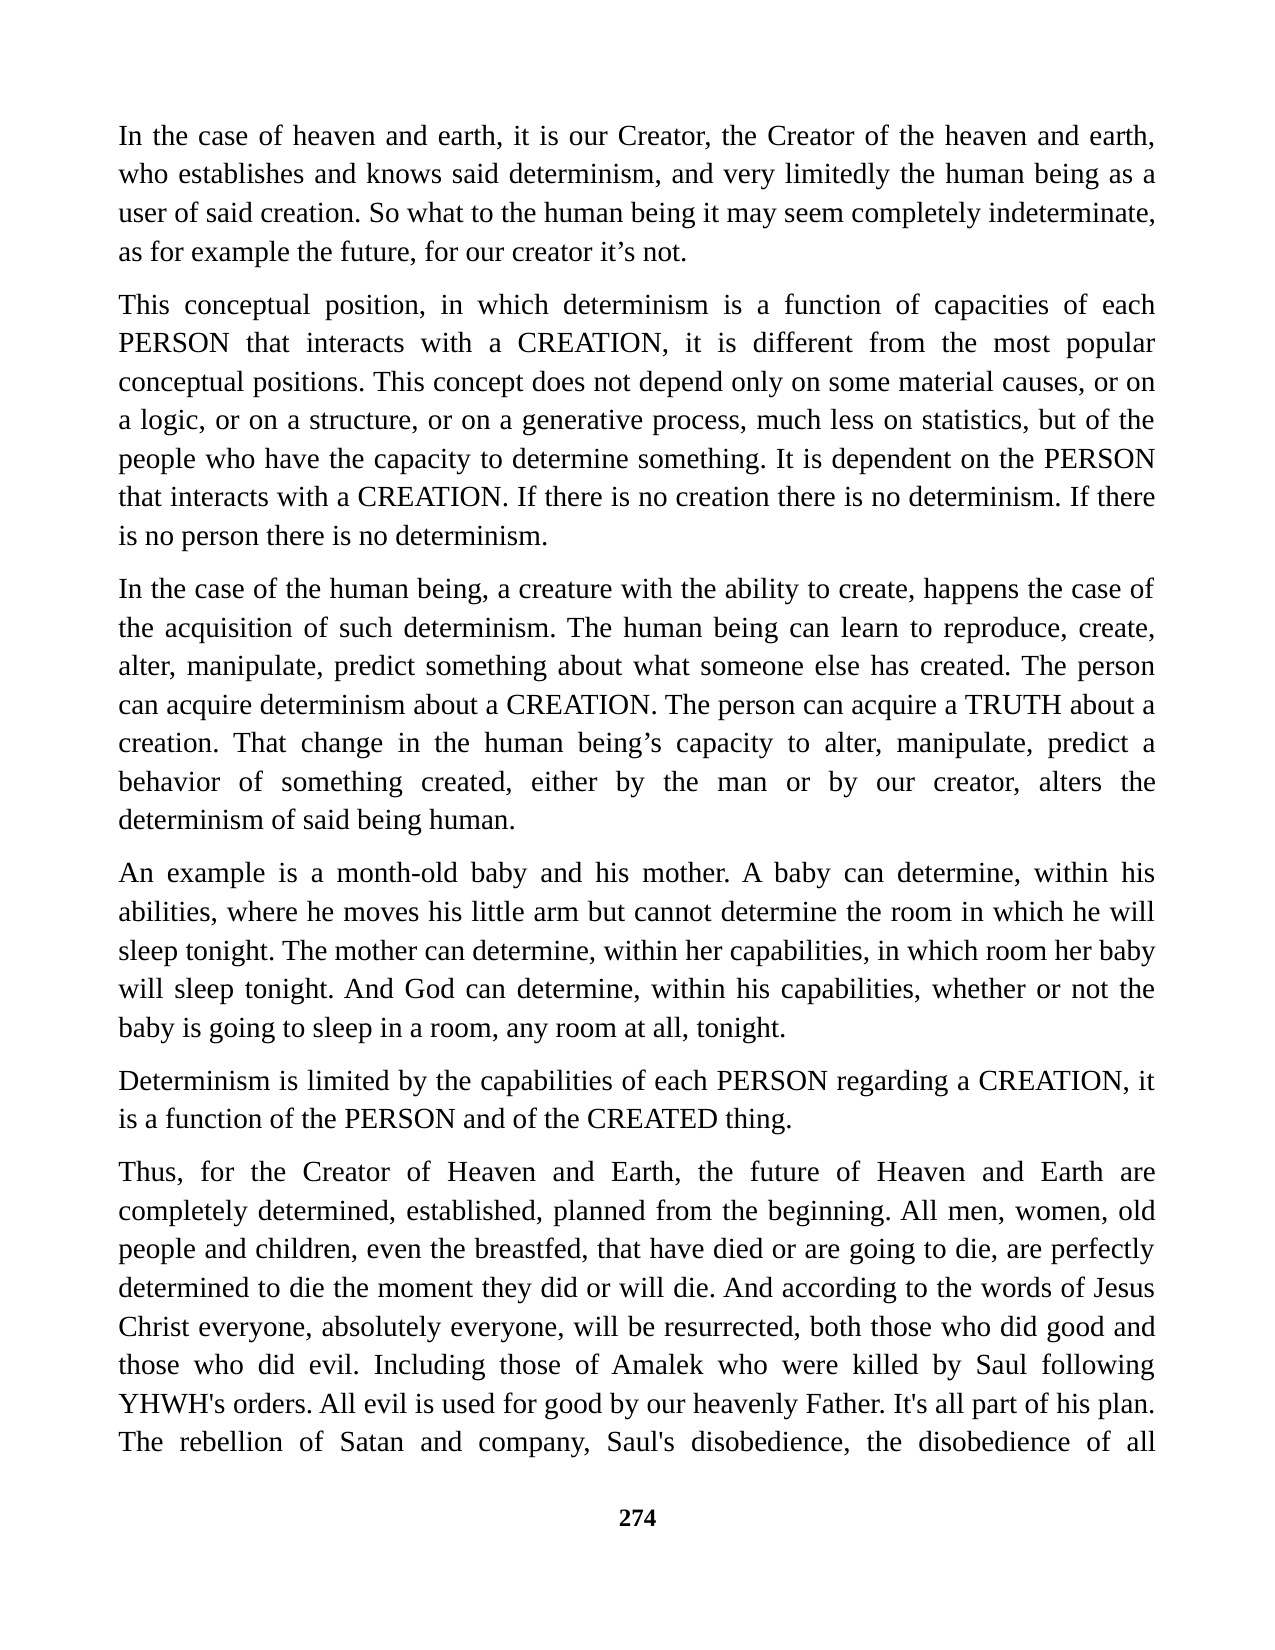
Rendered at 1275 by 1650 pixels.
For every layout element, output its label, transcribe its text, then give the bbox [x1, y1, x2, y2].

text In the case of heaven and earth, it is our Creator, the Creator of the heaven and earth, who establishes and knows said determinism, and very limitedly the human being as a user of said creation. So what to the human being it may seem completely indeterminate, as for example the future, for our creator it’s not. [118, 118, 1157, 267]
text This conceptual position, in which determinism is a function of capacities of each PERSON that interacts with a CREATION, it is different from the most popular conceptual positions. This concept does not depend only on some material causes, or on a logic, or on a structure, or on a generative process, much less on statistics, but of the people who have the capacity to determine something. It is dependent on the PERSON that interacts with a CREATION. If there is no creation there is no determinism. If there is no person there is no determinism. [118, 287, 1157, 552]
text Determinism is limited by the capabilities of each PERSON regarding a CREATION, it is a function of the PERSON and of the CREATED thing. [118, 1063, 1157, 1135]
text In the case of the human being, a creature with the ability to create, happens the case of the acquisition of such determinism. The human being can learn to reproduce, create, alter, manipulate, predict something about what someone else has created. The person can acquire determinism about a CREATION. The person can acquire a TRUTH about a creation. That change in the human being’s capacity to alter, manipulate, predict a behavior of something created, either by the man or by our creator, alters the determinism of said being human. [118, 571, 1157, 836]
text Thus, for the Creator of Heaven and Earth, the future of Heaven and Earth are completely determined, established, planned from the beginning. All men, women, old people and children, even the breastfed, that have died or are going to die, are perfectly determined to die the moment they did or will die. And according to the words of Jesus Christ everyone, absolutely everyone, will be resurrected, both those who did good and those who did evil. Including those of Amalek who were killed by Saul following YHWH's orders. All evil is used for good by our heavenly Father. It's all part of his plan. The rebellion of Satan and company, Saul's disobedience, the disobedience of all [118, 1154, 1157, 1458]
text An example is a month-old baby and his mother. A baby can determine, within his abilities, where he moves his little arm but cannot determine the room in which he will sleep tonight. The mother can determine, within her capabilities, in which room her baby will sleep tonight. And God can determine, within his capabilities, whether or not the baby is going to sleep in a room, any room at all, tonight. [118, 856, 1157, 1043]
